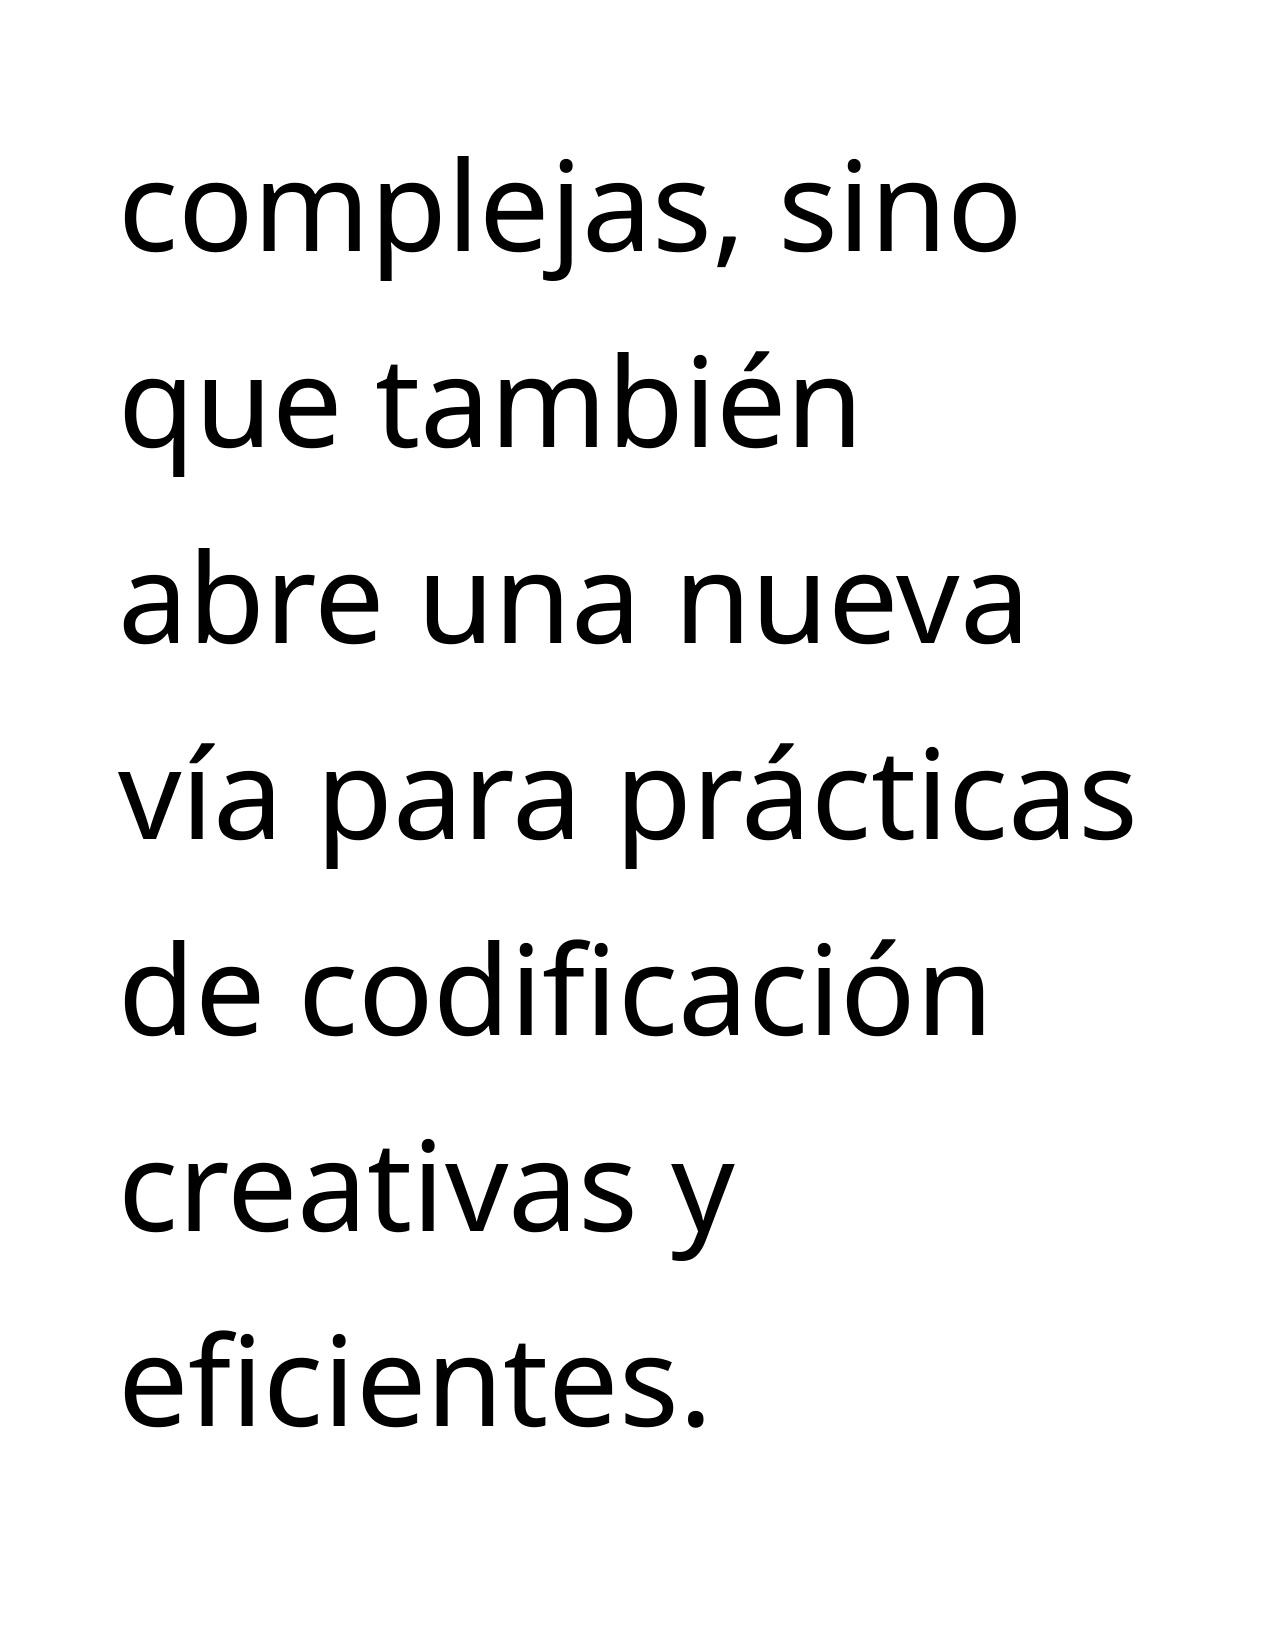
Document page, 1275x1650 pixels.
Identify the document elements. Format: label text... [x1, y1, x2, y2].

text complejas, sino que también abre una nueva vía para prácticas de codificación creativas y eficientes. [118, 118, 1157, 1463]
